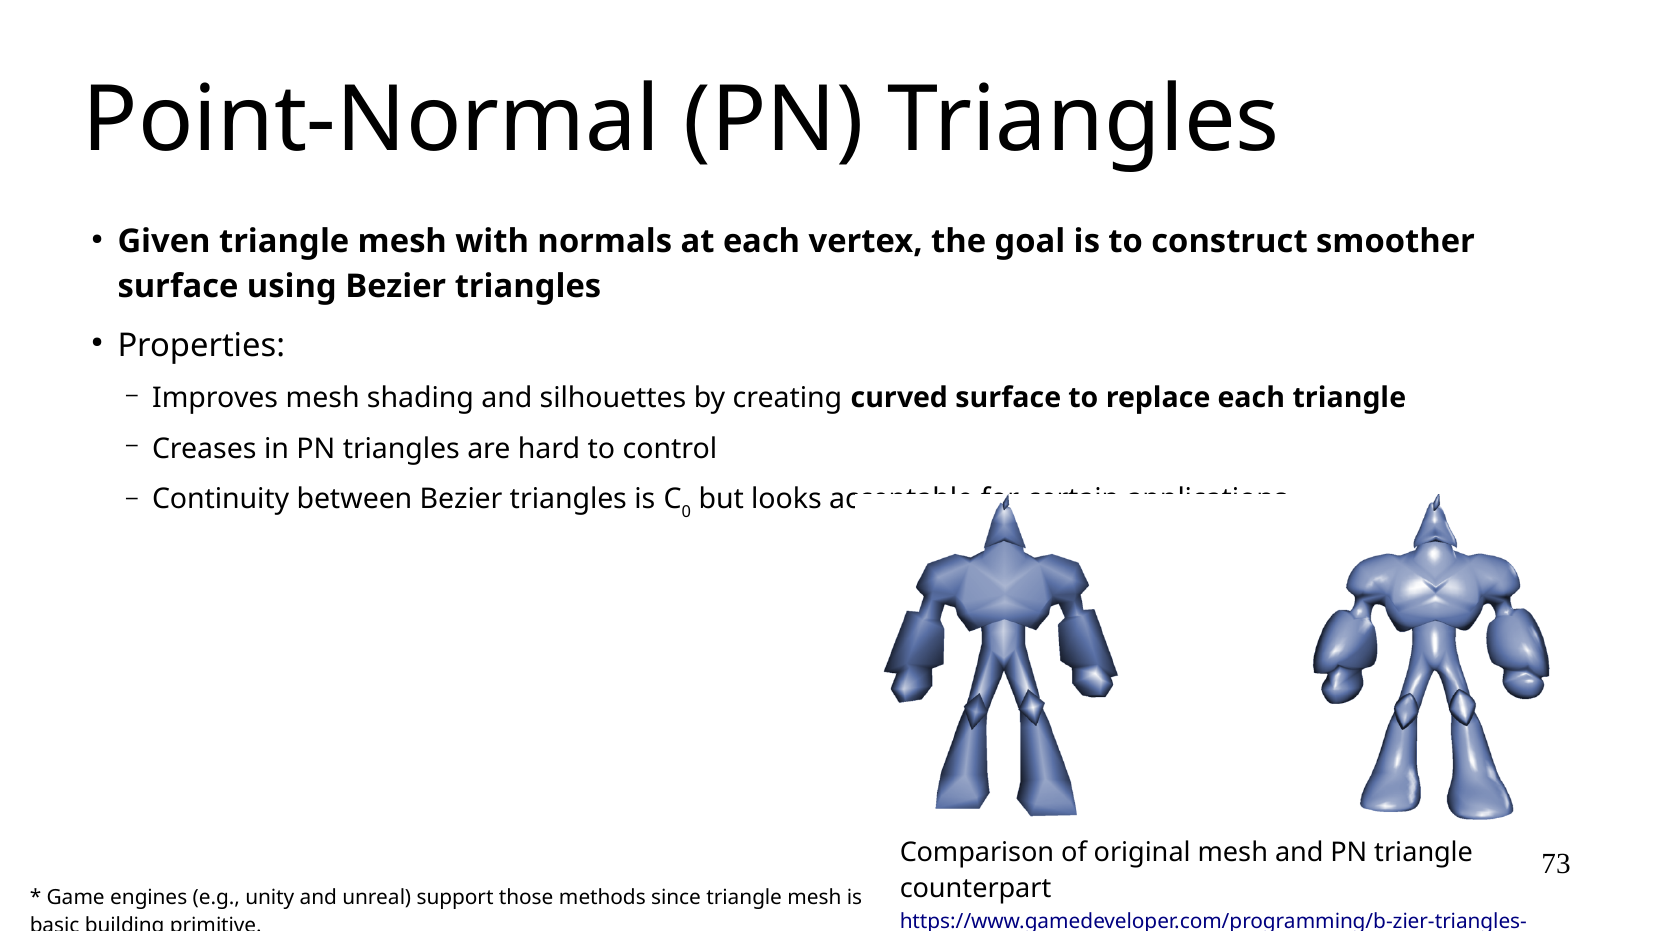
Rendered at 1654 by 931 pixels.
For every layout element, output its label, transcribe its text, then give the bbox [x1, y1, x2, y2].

text_box * Game engines (e.g., unity and unreal) support those methods since triangle mesh is basic building primitive. [15, 874, 885, 916]
picture [855, 494, 1606, 838]
list Given triangle mesh with normals at each vertex, the goal is to construct smoother surface using Bezier triangles Properties: Improves mesh shading and silhouettes by creating curved surface to replace each triangle Creases in PN triangles are hard to control Continuity between Bezier triangles is C0 but looks acceptable for certain applications [82, 217, 1571, 526]
text_box Comparison of original mesh and PN triangle counterpart https://www.gamedeveloper.com/programming/b-zier-triangles-and-n-patches https://alex.vlachos.com/graphics/CurvedPNTriangles.pdf [885, 825, 1546, 925]
title Point-Normal (PN) Triangles [82, 37, 1571, 193]
